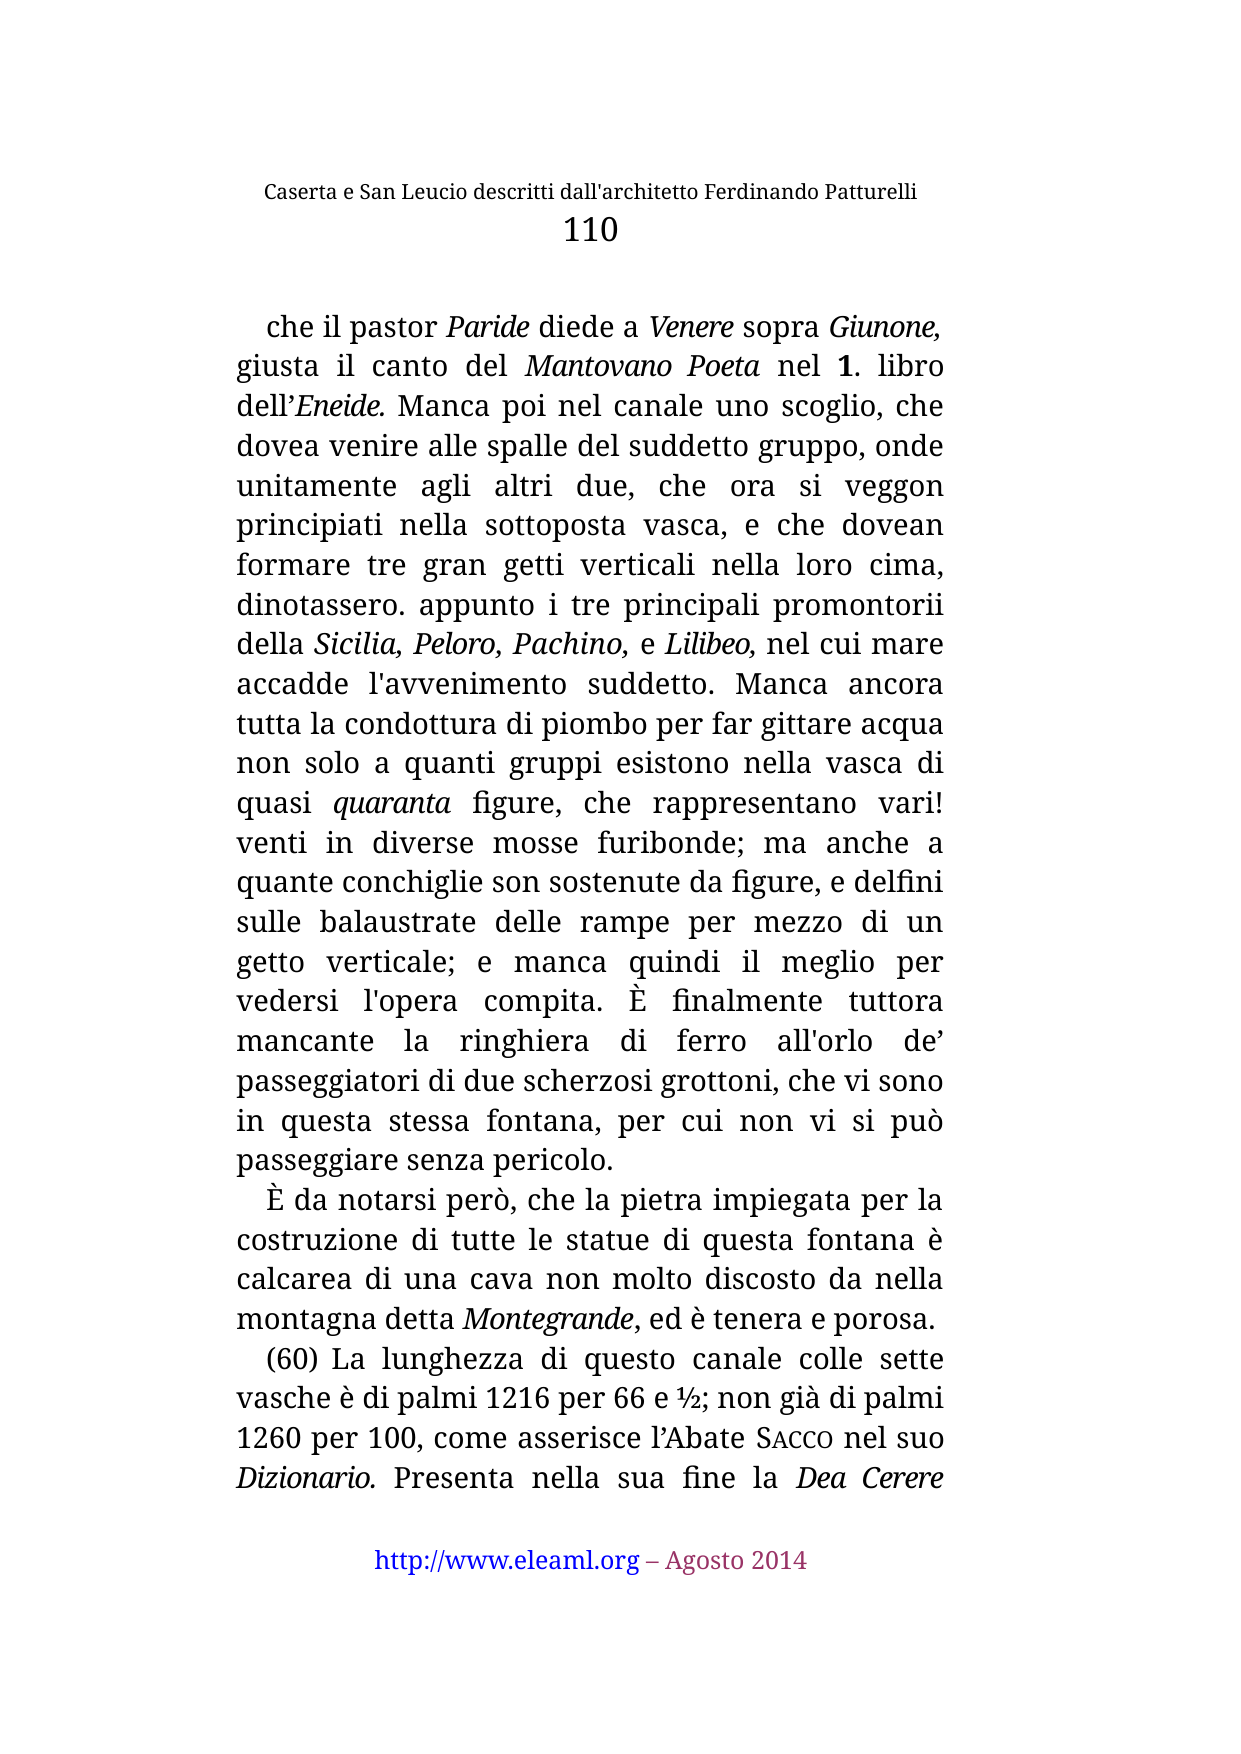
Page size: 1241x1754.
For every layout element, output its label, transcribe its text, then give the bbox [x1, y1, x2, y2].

text È da notarsi però, che la pietra impiegata per la costruzione di tutte le statue di questa fontana è calcarea di una cava non molto discosto da nella montagna detta Montegrande, ed è tenera e porosa. [236, 1179, 945, 1338]
text che il pastor Paride diede a Venere sopra Giunone, giusta il canto del Mantovano Poeta nel 1. libro dell’Eneide. Manca poi nel canale uno scoglio, che dovea venire alle spalle del suddetto gruppo, onde unitamente agli altri due, che ora si veggon principiati nella sottoposta vasca, e che dovean formare tre gran getti verticali nella loro cima, dinotassero. appunto i tre principali promontorii della Sicilia, Peloro, Pachino, e Lilibeo, nel cui mare accadde l'avvenimento suddetto. Manca ancora tutta la condottura di piombo per far gittare acqua non solo a quanti gruppi esistono nella vasca di quasi quaranta figure, che rappresentano vari! venti in diverse mosse furibonde; ma anche a quante conchiglie son sostenute da figure, e delfini sulle balaustrate delle rampe per mezzo di un getto verticale; e manca quindi il meglio per vedersi l'opera compita. È finalmente tuttora mancante la ringhiera di ferro all'orlo de’ passeggiatori di due scherzosi grottoni, che vi sono in questa stessa fontana, per cui non vi si può passeggiare senza pericolo. [236, 306, 945, 1179]
text (60) La lunghezza di questo canale colle sette vasche è di palmi 1216 per 66 e ½; non già di palmi 1260 per 100, come asserisce l’Abate Sacco nel suo Dizionario. Presenta nella sua fine la Dea Cerere [236, 1338, 945, 1497]
